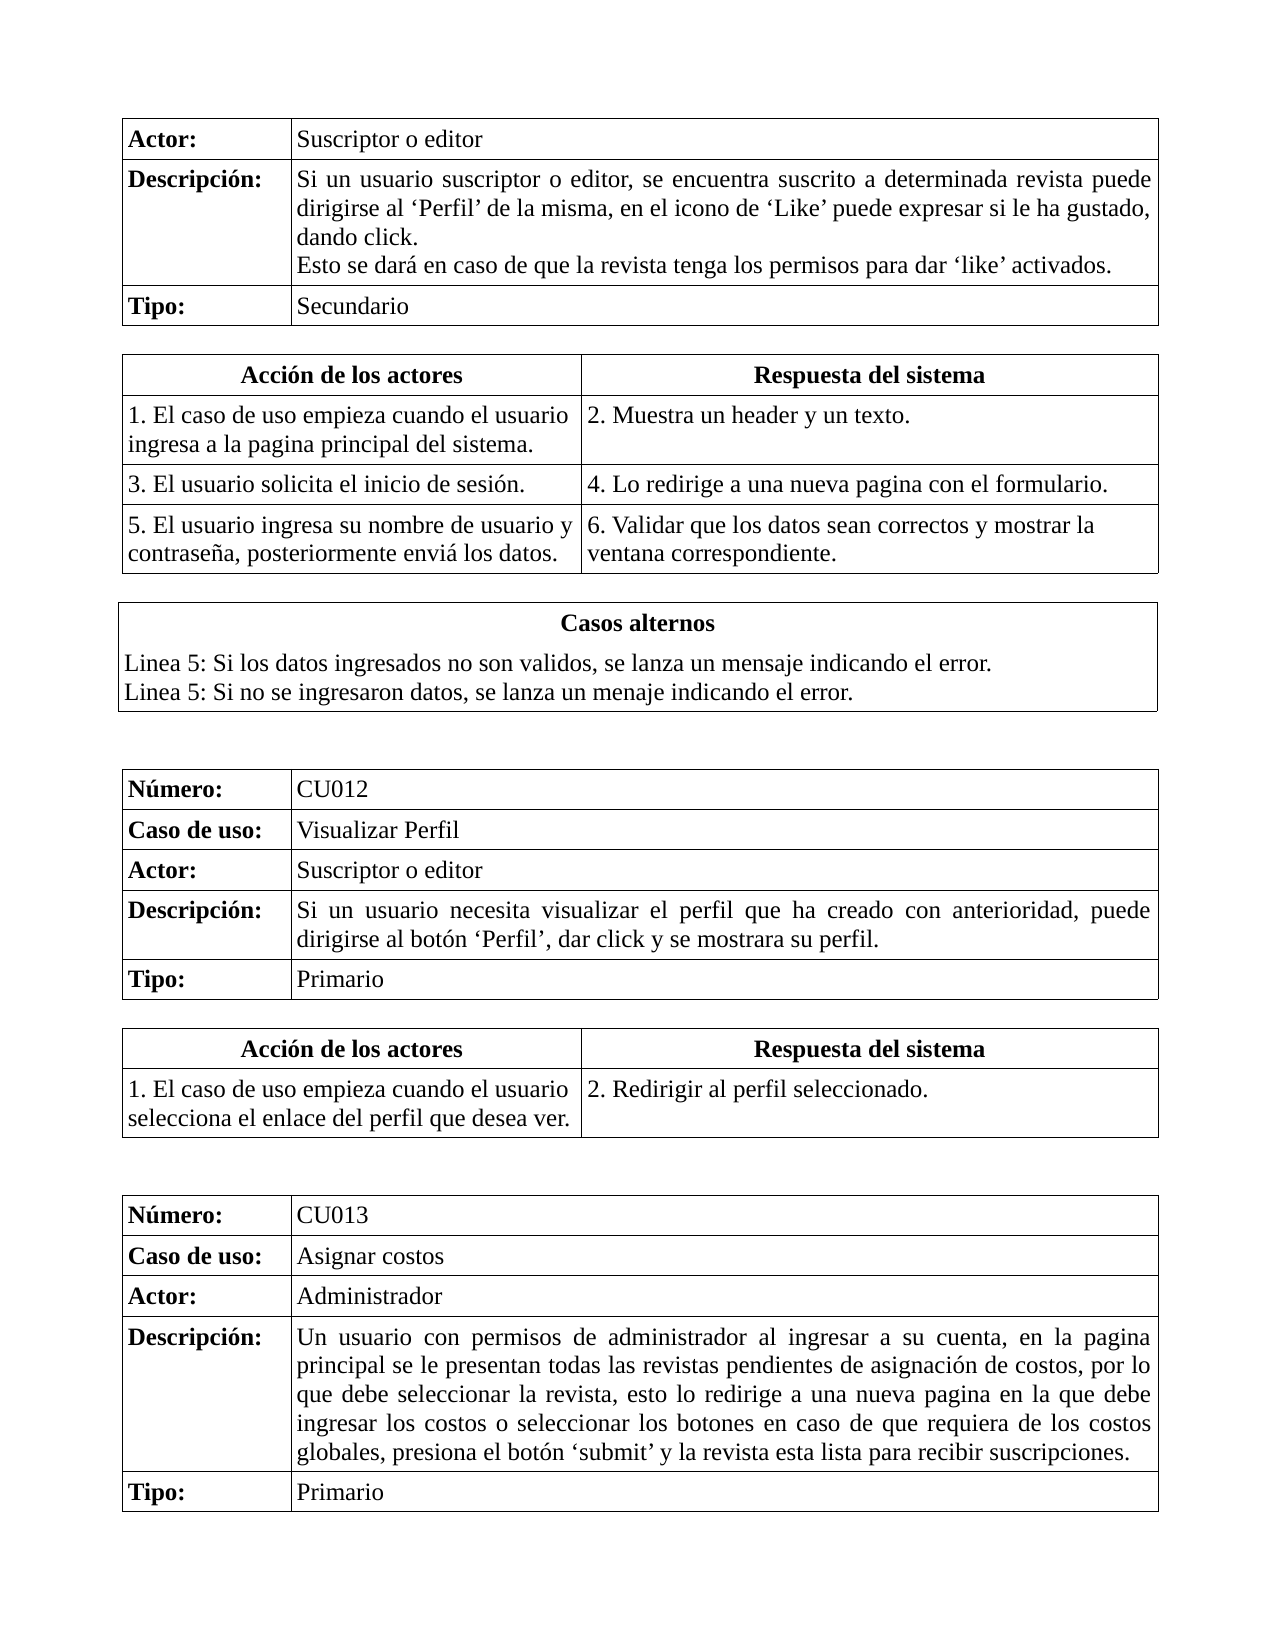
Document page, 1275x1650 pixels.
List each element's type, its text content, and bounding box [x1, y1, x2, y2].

table_cell 6. Validar que los datos sean correctos y mostrar la ventana correspondiente. [582, 505, 1158, 573]
table_cell Caso de uso: [123, 810, 291, 849]
table_header Casos alternos [119, 603, 1157, 642]
table_header CU013 [292, 1196, 1158, 1235]
table_cell 5. El usuario ingresa su nombre de usuario y contraseña, posteriormente enviá los datos. [123, 505, 581, 573]
table_cell Si un usuario necesita visualizar el perfil que ha creado con anterioridad, puede dirigirse al botón ‘Perfil’, dar click y se mostrara su perfil. [292, 891, 1158, 959]
table_header Respuesta del sistema [582, 355, 1158, 394]
table_cell 4. Lo redirige a una nueva pagina con el formulario. [582, 465, 1158, 504]
table_cell Visualizar Perfil [292, 810, 1158, 849]
table_cell Un usuario con permisos de administrador al ingresar a su cuenta, en la pagina principal se le presentan todas las revistas pendientes de asignación de costos, por lo que debe seleccionar la revista, esto lo redirige a una nueva pagina en la que debe ingresar los costos o seleccionar los botones en caso de que requiera de los costos globales, presiona el botón ‘submit’ y la revista esta lista para recibir suscripciones. [292, 1317, 1158, 1471]
table_cell Descripción: [123, 160, 291, 285]
table_header Número: [123, 1196, 291, 1235]
table_cell Suscriptor o editor [292, 119, 1158, 158]
table_cell Primario [292, 1472, 1158, 1511]
table_cell Primario [292, 960, 1158, 999]
table_cell Tipo: [123, 286, 291, 325]
table_cell Suscriptor o editor [292, 850, 1158, 889]
table_cell Actor: [123, 1276, 291, 1316]
table_cell Administrador [292, 1276, 1158, 1316]
table_cell Descripción: [123, 1317, 291, 1471]
table_cell Descripción: [123, 891, 291, 959]
table_cell Actor: [123, 119, 291, 158]
table_cell 1. El caso de uso empieza cuando el usuario selecciona el enlace del perfil que desea ver. [123, 1069, 581, 1137]
table_header CU012 [292, 770, 1158, 809]
table_cell Linea 5: Si los datos ingresados no son validos, se lanza un mensaje indicando el error. Linea 5: Si no se ingresaron datos, se lanza un menaje indicando el error. [119, 642, 1157, 711]
table_cell Actor: [123, 850, 291, 889]
table_cell 1. El caso de uso empieza cuando el usuario ingresa a la pagina principal del sistema. [123, 396, 581, 463]
table_cell Asignar costos [292, 1236, 1158, 1275]
table_header Acción de los actores [123, 355, 581, 394]
table_header Número: [123, 770, 291, 809]
table_cell 3. El usuario solicita el inicio de sesión. [123, 465, 581, 504]
table_header Acción de los actores [123, 1029, 581, 1068]
table_cell Secundario [292, 286, 1158, 325]
table_cell Si un usuario suscriptor o editor, se encuentra suscrito a determinada revista puede dirigirse al ‘Perfil’ de la misma, en el icono de ‘Like’ puede expresar si le ha gustado, dando click. Esto se dará en caso de que la revista tenga los permisos para dar ‘like’ activados. [292, 160, 1158, 285]
table_cell Caso de uso: [123, 1236, 291, 1275]
table_cell 2. Muestra un header y un texto. [582, 396, 1158, 463]
table_cell Tipo: [123, 960, 291, 999]
table_cell 2. Redirigir al perfil seleccionado. [582, 1069, 1158, 1137]
table_header Respuesta del sistema [582, 1029, 1158, 1068]
table_cell Tipo: [123, 1472, 291, 1511]
